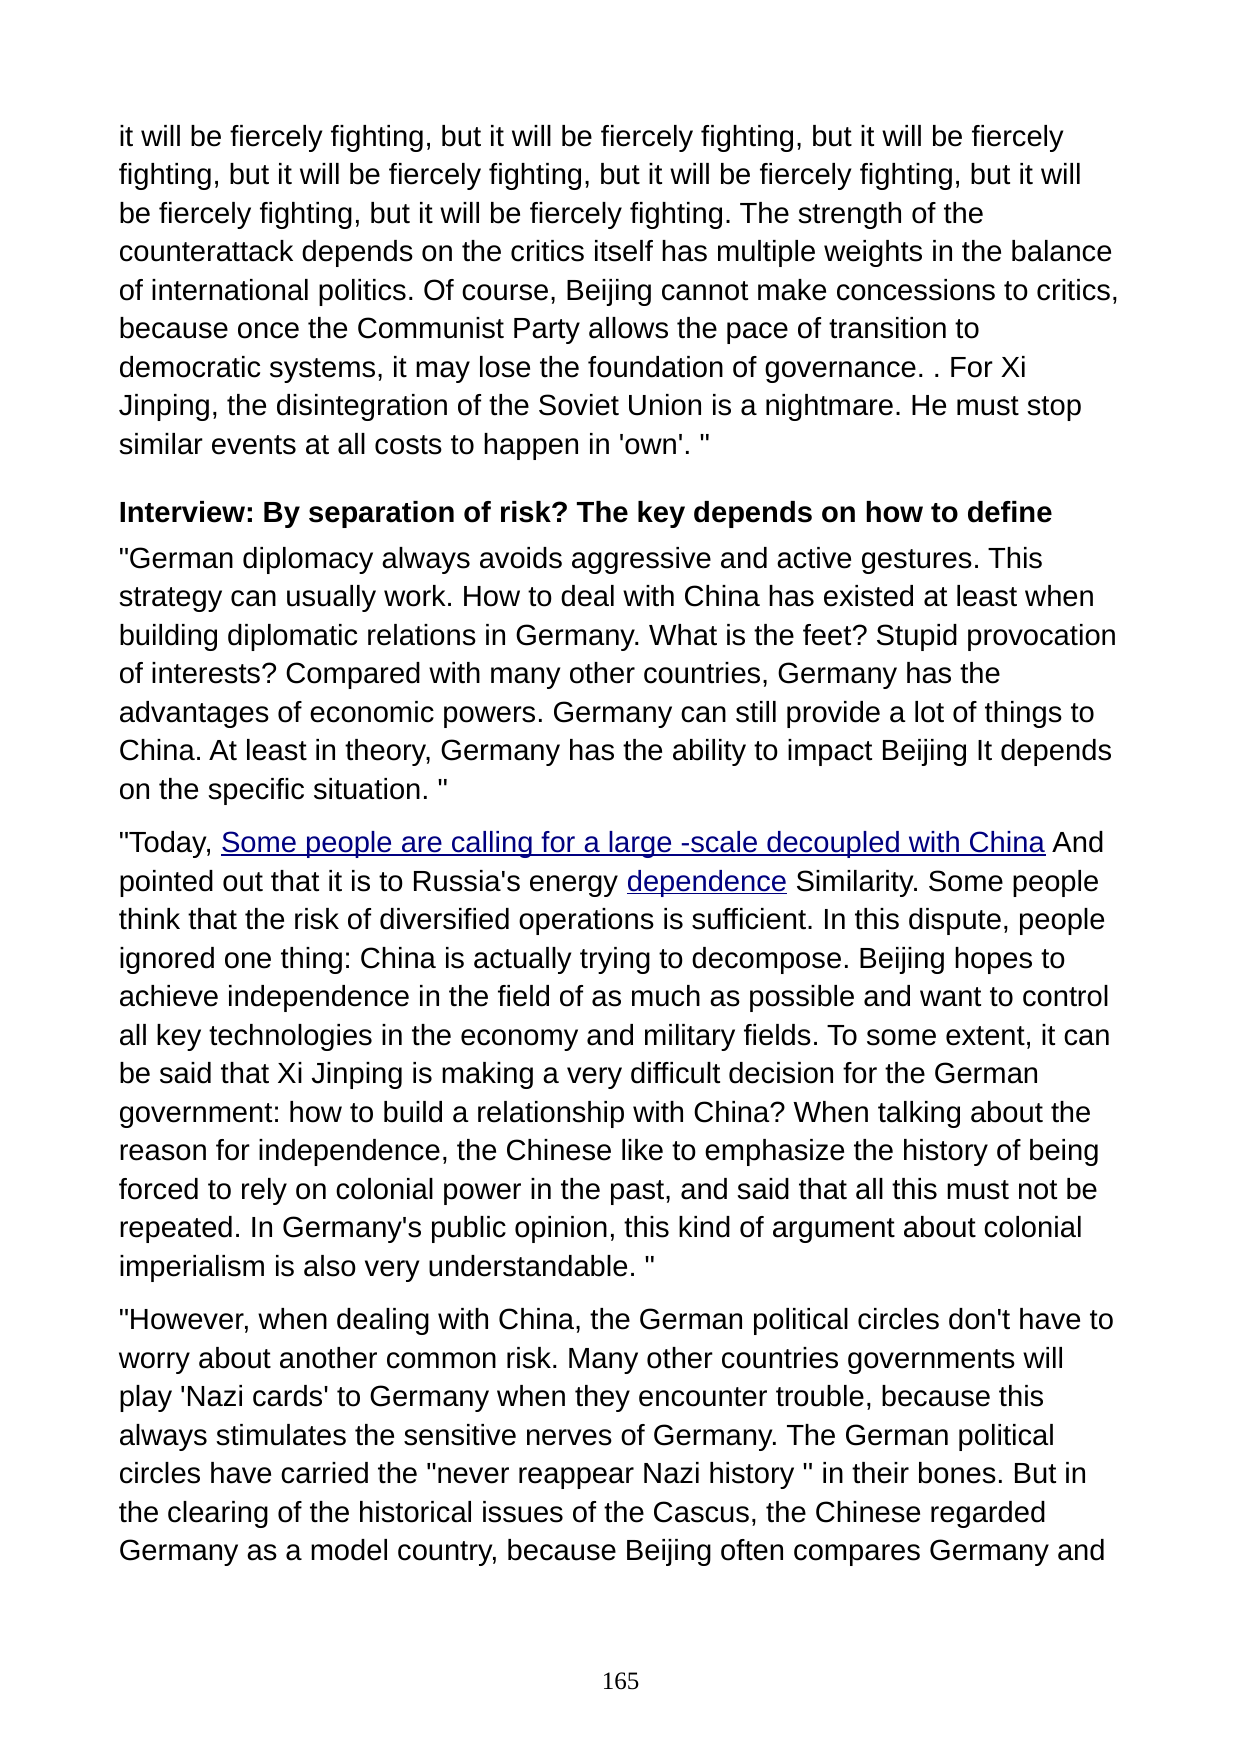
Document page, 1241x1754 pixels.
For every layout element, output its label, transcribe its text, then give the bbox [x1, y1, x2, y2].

text it will be fiercely fighting, but it will be fiercely fighting, but it will be fiercely fighting, but it will be fiercely fighting, but it will be fiercely fighting, but it will be fiercely fighting, but it will be fiercely fighting. The strength of the counterattack depends on the critics itself has multiple weights in the balance of international politics. Of course, Beijing cannot make concessions to critics, because once the Communist Party allows the pace of transition to democratic systems, it may lose the foundation of governance. . For Xi Jinping, the disintegration of the Soviet Union is a nightmare. He must stop similar events at all costs to happen in 'own'. " [118, 118, 1122, 460]
subtitle Interview: By separation of risk? The key depends on how to define [118, 494, 1122, 528]
text "German diplomacy always avoids aggressive and active gestures. This strategy can usually work. How to deal with China has existed at least when building diplomatic relations in Germany. What is the feet? Stupid provocation of interests? Compared with many other countries, Germany has the advantages of economic powers. Germany can still provide a lot of things to China. At least in theory, Germany has the ability to impact Beijing It depends on the specific situation. " [118, 541, 1122, 805]
text "However, when dealing with China, the German political circles don't have to worry about another common risk. Many other countries governments will play 'Nazi cards' to Germany when they encounter trouble, because this always stimulates the sensitive nerves of Germany. The German political circles have carried the "never reappear Nazi history '' in their bones. But in the clearing of the historical issues of the Cascus, the Chinese regarded Germany as a model country, because Beijing often compares Germany and [118, 1302, 1122, 1567]
text "Today, Some people are calling for a large -scale decoupled with China And pointed out that it is to Russia's energy dependence Similarity. Some people think that the risk of diversified operations is sufficient. In this dispute, people ignored one thing: China is actually trying to decompose. Beijing hopes to achieve independence in the field of as much as possible and want to control all key technologies in the economy and military fields. To some extent, it can be said that Xi Jinping is making a very difficult decision for the German government: how to build a relationship with China? When talking about the reason for independence, the Chinese like to emphasize the history of being forced to rely on colonial power in the past, and said that all this must not be repeated. In Germany's public opinion, this kind of argument about colonial imperialism is also very understandable. " [118, 825, 1122, 1282]
